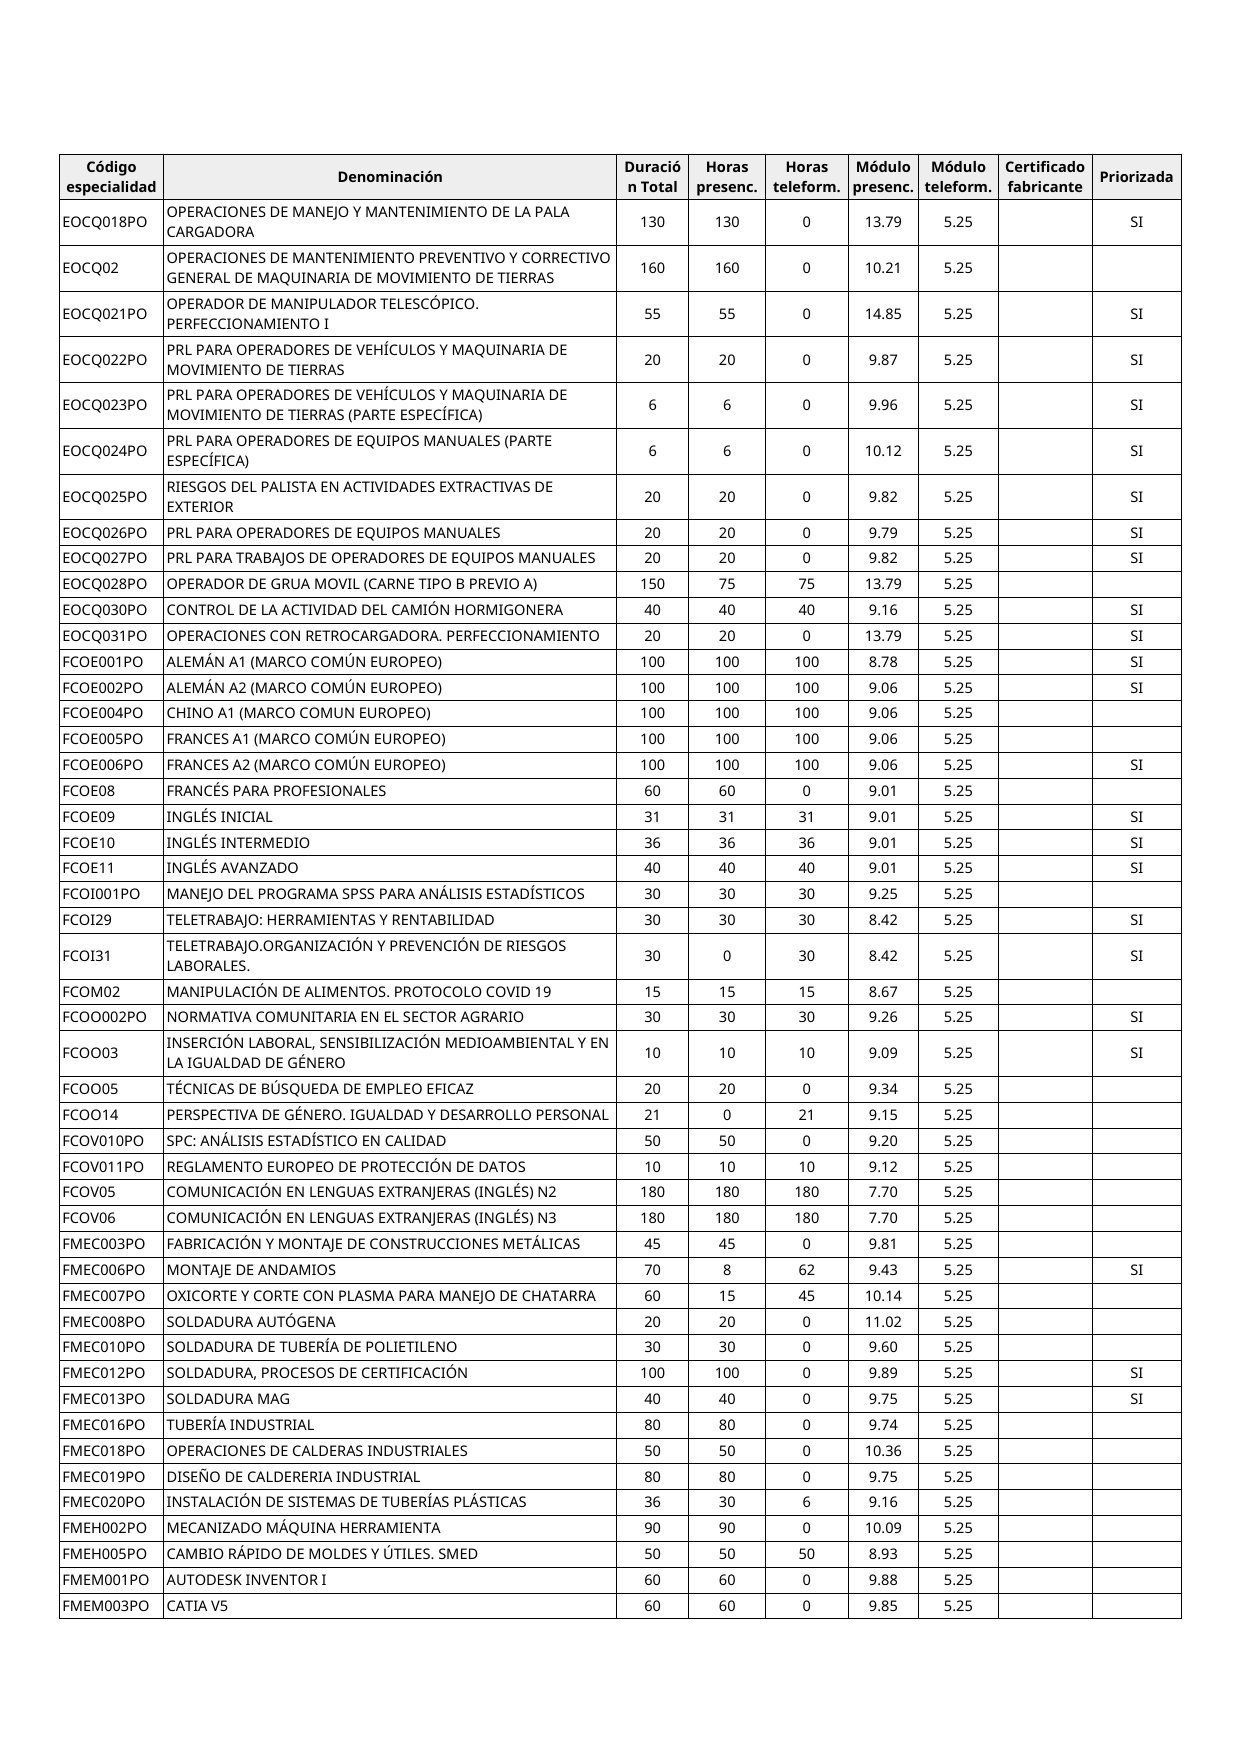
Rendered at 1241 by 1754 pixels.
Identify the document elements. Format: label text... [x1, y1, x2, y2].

table_cell 30 [617, 882, 688, 907]
table_header Horas presenc. [689, 155, 765, 199]
table_cell [1093, 1335, 1181, 1360]
table_cell 100 [766, 650, 848, 674]
table_cell 15 [766, 980, 848, 1004]
table_cell 5,25 [919, 1309, 998, 1334]
table_cell REGLAMENTO EUROPEO DE PROTECCIÓN DE DATOS [164, 1154, 616, 1179]
table_cell 5,25 [919, 727, 998, 752]
table_cell 0 [766, 246, 848, 291]
table_cell 75 [689, 572, 765, 597]
table_cell 80 [689, 1413, 765, 1437]
table_cell FMEC020PO [60, 1490, 163, 1515]
table_cell 5,25 [919, 1335, 998, 1360]
table_cell FABRICACIÓN Y MONTAJE DE CONSTRUCCIONES METÁLICAS [164, 1232, 616, 1257]
table_cell 40 [689, 598, 765, 623]
table_cell 5,25 [919, 1129, 998, 1153]
table_cell FMEC007PO [60, 1284, 163, 1308]
table_cell EOCQ024PO [60, 429, 163, 474]
table_cell 60 [617, 1284, 688, 1308]
table_cell 5,25 [919, 572, 998, 597]
table_cell SOLDADURA DE TUBERÍA DE POLIETILENO [164, 1335, 616, 1360]
table_cell 100 [617, 701, 688, 726]
table_cell 160 [617, 246, 688, 291]
table_cell 13,79 [849, 200, 918, 245]
table_cell [1093, 1284, 1181, 1308]
table_cell 5,25 [919, 980, 998, 1004]
table_cell 8,42 [849, 908, 918, 933]
table_cell [1093, 1129, 1181, 1153]
table_cell 9,15 [849, 1103, 918, 1127]
table_cell 5,25 [919, 383, 998, 428]
table_cell 9,34 [849, 1077, 918, 1102]
table_cell TELETRABAJO: HERRAMIENTAS Y RENTABILIDAD [164, 908, 616, 933]
table_cell [1093, 1180, 1181, 1205]
table_cell [999, 429, 1092, 474]
table_cell 5,25 [919, 292, 998, 336]
table_cell 100 [689, 753, 765, 778]
table_cell [1093, 1413, 1181, 1437]
table_cell PRL PARA OPERADORES DE EQUIPOS MANUALES [164, 520, 616, 545]
table_cell 5,25 [919, 830, 998, 855]
table_cell 9,01 [849, 856, 918, 881]
table_cell 45 [617, 1232, 688, 1257]
table_cell FMEC003PO [60, 1232, 163, 1257]
table_cell [999, 856, 1092, 881]
table_cell 180 [766, 1206, 848, 1231]
table_cell 8,67 [849, 980, 918, 1004]
table_cell FMEH002PO [60, 1516, 163, 1541]
table_cell INSERCIÓN LABORAL, SENSIBILIZACIÓN MEDIOAMBIENTAL Y EN LA IGUALDAD DE GÉNERO [164, 1031, 616, 1076]
table_cell 10 [617, 1154, 688, 1179]
table_cell [999, 1413, 1092, 1437]
table_cell 5,25 [919, 1284, 998, 1308]
table_cell 6 [617, 429, 688, 474]
table_cell 0 [766, 1568, 848, 1592]
table_cell FCOI001PO [60, 882, 163, 907]
table_cell 9,01 [849, 830, 918, 855]
table_cell 55 [689, 292, 765, 336]
table_cell FMEM003PO [60, 1594, 163, 1618]
table_cell 5,25 [919, 1077, 998, 1102]
table_cell 50 [617, 1439, 688, 1463]
table_cell 60 [689, 779, 765, 803]
table_cell 5,25 [919, 1154, 998, 1179]
table_cell 5,25 [919, 1232, 998, 1257]
table_cell [1093, 572, 1181, 597]
table_cell SI [1093, 805, 1181, 829]
table_cell [999, 701, 1092, 726]
table_cell [999, 1180, 1092, 1205]
table_cell 80 [617, 1464, 688, 1489]
table_cell SI [1093, 383, 1181, 428]
table_cell [999, 1258, 1092, 1282]
table_cell 5,25 [919, 675, 998, 700]
table_cell 60 [617, 779, 688, 803]
table_cell 9,01 [849, 805, 918, 829]
table_cell 20 [617, 337, 688, 382]
table_cell 10,21 [849, 246, 918, 291]
table_cell FMEC016PO [60, 1413, 163, 1437]
table_cell FCOI31 [60, 934, 163, 978]
table_cell FCOE09 [60, 805, 163, 829]
table_cell 100 [689, 675, 765, 700]
table_cell [1093, 1103, 1181, 1127]
table_cell 9,75 [849, 1464, 918, 1489]
table_cell SI [1093, 598, 1181, 623]
table_cell 150 [617, 572, 688, 597]
table_cell 31 [689, 805, 765, 829]
table_cell 5,25 [919, 1031, 998, 1076]
table_cell CONTROL DE LA ACTIVIDAD DEL CAMIÓN HORMIGONERA [164, 598, 616, 623]
table_cell 5,25 [919, 598, 998, 623]
table_cell FCOV06 [60, 1206, 163, 1231]
table_cell 0 [766, 475, 848, 519]
table_cell SOLDADURA, PROCESOS DE CERTIFICACIÓN [164, 1361, 616, 1386]
table_cell FCOE001PO [60, 650, 163, 674]
table_header Certificado fabricante [999, 155, 1092, 199]
table_cell SI [1093, 292, 1181, 336]
table_cell 0 [766, 1594, 848, 1618]
table_cell 20 [617, 475, 688, 519]
table_cell 30 [689, 1335, 765, 1360]
table_cell [999, 1284, 1092, 1308]
table_cell [999, 1031, 1092, 1076]
table_cell FCOI29 [60, 908, 163, 933]
table_cell 10 [689, 1031, 765, 1076]
table_cell SOLDADURA AUTÓGENA [164, 1309, 616, 1334]
table_cell 160 [689, 246, 765, 291]
table_header Módulo presenc. [849, 155, 918, 199]
table_cell EOCQ023PO [60, 383, 163, 428]
table_cell 30 [617, 1005, 688, 1030]
table_cell 30 [689, 908, 765, 933]
table_cell 5,25 [919, 882, 998, 907]
table_cell [999, 908, 1092, 933]
table_cell SI [1093, 830, 1181, 855]
table_cell 0 [766, 292, 848, 336]
table_cell FMEC010PO [60, 1335, 163, 1360]
table_cell 8,78 [849, 650, 918, 674]
table_cell 13,79 [849, 572, 918, 597]
table_cell SPC: ANÁLISIS ESTADÍSTICO EN CALIDAD [164, 1129, 616, 1153]
table_cell [999, 546, 1092, 571]
table_cell EOCQ018PO [60, 200, 163, 245]
table_cell SI [1093, 1005, 1181, 1030]
table_cell 6 [689, 383, 765, 428]
table_cell 11,02 [849, 1309, 918, 1334]
table_cell [999, 1206, 1092, 1231]
table_cell 10,36 [849, 1439, 918, 1463]
table_cell 9,06 [849, 675, 918, 700]
table_cell 40 [617, 598, 688, 623]
table_cell [1093, 1594, 1181, 1618]
table_cell 0 [766, 624, 848, 648]
table_cell FCOV011PO [60, 1154, 163, 1179]
table_cell 9,25 [849, 882, 918, 907]
table_cell 8,42 [849, 934, 918, 978]
table_cell 9,60 [849, 1335, 918, 1360]
table_cell 0 [766, 429, 848, 474]
table_cell [999, 1154, 1092, 1179]
table_cell 5,25 [919, 1361, 998, 1386]
table_cell FRANCES A2 (MARCO COMÚN EUROPEO) [164, 753, 616, 778]
table_cell 5,25 [919, 856, 998, 881]
table_cell 100 [689, 727, 765, 752]
table_cell 0 [766, 1129, 848, 1153]
table_header Priorizada [1093, 155, 1181, 199]
table_cell 5,25 [919, 1464, 998, 1489]
table_cell COMUNICACIÓN EN LENGUAS EXTRANJERAS (INGLÉS) N3 [164, 1206, 616, 1231]
table_cell [999, 1232, 1092, 1257]
table_cell 9,06 [849, 727, 918, 752]
table_cell FCOM02 [60, 980, 163, 1004]
table_cell CHINO A1 (MARCO COMUN EUROPEO) [164, 701, 616, 726]
table_cell 0 [766, 546, 848, 571]
table_cell FRANCES A1 (MARCO COMÚN EUROPEO) [164, 727, 616, 752]
table_cell FMEC008PO [60, 1309, 163, 1334]
table_cell MANIPULACIÓN DE ALIMENTOS. PROTOCOLO COVID 19 [164, 980, 616, 1004]
table_cell 0 [766, 337, 848, 382]
table_cell FCOE004PO [60, 701, 163, 726]
table_cell 5,25 [919, 1439, 998, 1463]
table_cell OPERACIONES DE CALDERAS INDUSTRIALES [164, 1439, 616, 1463]
table_cell 50 [689, 1439, 765, 1463]
table_cell [1093, 1077, 1181, 1102]
table_cell MECANIZADO MÁQUINA HERRAMIENTA [164, 1516, 616, 1541]
table_cell 21 [766, 1103, 848, 1127]
table_cell 7,70 [849, 1206, 918, 1231]
table_cell 55 [617, 292, 688, 336]
table_cell 15 [689, 1284, 765, 1308]
table_cell 5,25 [919, 200, 998, 245]
table_cell 20 [617, 520, 688, 545]
table_cell 5,25 [919, 753, 998, 778]
table_cell INGLÉS INTERMEDIO [164, 830, 616, 855]
table_cell 9,16 [849, 1490, 918, 1515]
table_cell [999, 650, 1092, 674]
table_cell 30 [766, 882, 848, 907]
table_cell [999, 779, 1092, 803]
table_cell 13,79 [849, 624, 918, 648]
table_cell 9,74 [849, 1413, 918, 1437]
table_cell 50 [766, 1542, 848, 1567]
table_cell FCOO002PO [60, 1005, 163, 1030]
table_cell 5,25 [919, 934, 998, 978]
table_cell EOCQ02 [60, 246, 163, 291]
table_cell OPERADOR DE MANIPULADOR TELESCÓPICO. PERFECCIONAMIENTO I [164, 292, 616, 336]
table_header Horas teleform. [766, 155, 848, 199]
table_cell 180 [617, 1206, 688, 1231]
table_cell SI [1093, 1387, 1181, 1412]
table_cell [999, 675, 1092, 700]
table_cell PERSPECTIVA DE GÉNERO. IGUALDAD Y DESARROLLO PERSONAL [164, 1103, 616, 1127]
table_cell 15 [617, 980, 688, 1004]
table_cell [999, 246, 1092, 291]
table_cell 20 [689, 520, 765, 545]
table_cell 50 [617, 1129, 688, 1153]
table_cell 9,26 [849, 1005, 918, 1030]
table_cell 9,96 [849, 383, 918, 428]
table_cell 9,01 [849, 779, 918, 803]
table_cell 0 [766, 1309, 848, 1334]
table_cell 36 [617, 830, 688, 855]
table_cell FCOV05 [60, 1180, 163, 1205]
table_cell 31 [766, 805, 848, 829]
table_cell 5,25 [919, 1005, 998, 1030]
table_cell 40 [617, 1387, 688, 1412]
table_cell 21 [617, 1103, 688, 1127]
table_cell EOCQ027PO [60, 546, 163, 571]
table_cell 90 [617, 1516, 688, 1541]
table_cell 9,82 [849, 546, 918, 571]
table_cell SI [1093, 546, 1181, 571]
table_cell 30 [766, 934, 848, 978]
table_cell 0 [766, 1232, 848, 1257]
table_cell 9,20 [849, 1129, 918, 1153]
table_cell FCOE002PO [60, 675, 163, 700]
table_cell INGLÉS AVANZADO [164, 856, 616, 881]
table_cell [999, 572, 1092, 597]
table_cell 9,82 [849, 475, 918, 519]
table_cell TUBERÍA INDUSTRIAL [164, 1413, 616, 1437]
table_cell [1093, 701, 1181, 726]
table_cell [999, 1129, 1092, 1153]
table_cell EOCQ028PO [60, 572, 163, 597]
table_cell OPERACIONES DE MANTENIMIENTO PREVENTIVO Y CORRECTIVO GENERAL DE MAQUINARIA DE MOVIMIENTO DE TIERRAS [164, 246, 616, 291]
table_cell 100 [617, 727, 688, 752]
table_cell 100 [617, 1361, 688, 1386]
table_cell 30 [689, 1005, 765, 1030]
table_cell [999, 1005, 1092, 1030]
table_cell [999, 1490, 1092, 1515]
table_cell 6 [766, 1490, 848, 1515]
table_cell SI [1093, 1361, 1181, 1386]
table_cell 45 [689, 1232, 765, 1257]
table_cell 0 [766, 1077, 848, 1102]
table_cell FCOO05 [60, 1077, 163, 1102]
table_cell INSTALACIÓN DE SISTEMAS DE TUBERÍAS PLÁSTICAS [164, 1490, 616, 1515]
table_cell 5,25 [919, 650, 998, 674]
table_cell SI [1093, 429, 1181, 474]
table_cell [999, 292, 1092, 336]
table_cell 20 [689, 1309, 765, 1334]
table_cell EOCQ030PO [60, 598, 163, 623]
table_cell SI [1093, 1031, 1181, 1076]
table_cell [999, 1077, 1092, 1102]
table_cell [1093, 1490, 1181, 1515]
table_cell [999, 753, 1092, 778]
table_cell 6 [689, 429, 765, 474]
table_cell 36 [617, 1490, 688, 1515]
table_cell PRL PARA OPERADORES DE EQUIPOS MANUALES (PARTE ESPECÍFICA) [164, 429, 616, 474]
table_cell AUTODESK INVENTOR I [164, 1568, 616, 1592]
table_cell 40 [689, 856, 765, 881]
table_cell 5,25 [919, 1206, 998, 1231]
table_cell 20 [617, 1309, 688, 1334]
table_cell [1093, 1568, 1181, 1592]
table_cell [1093, 1309, 1181, 1334]
table_cell 30 [617, 1335, 688, 1360]
table_cell EOCQ021PO [60, 292, 163, 336]
table_cell [999, 1309, 1092, 1334]
table_cell [999, 882, 1092, 907]
table_cell ALEMÁN A2 (MARCO COMÚN EUROPEO) [164, 675, 616, 700]
table_cell 14,85 [849, 292, 918, 336]
table_cell 60 [617, 1568, 688, 1592]
table_cell 5,25 [919, 1413, 998, 1437]
table_cell SI [1093, 337, 1181, 382]
table_cell 5,25 [919, 701, 998, 726]
table_cell SI [1093, 200, 1181, 245]
table_cell 30 [689, 882, 765, 907]
table_cell 5,25 [919, 337, 998, 382]
table_cell 9,06 [849, 701, 918, 726]
table_cell 10 [766, 1154, 848, 1179]
table_cell 60 [689, 1594, 765, 1618]
table_cell 40 [766, 598, 848, 623]
table_cell FCOE006PO [60, 753, 163, 778]
table_cell 8 [689, 1258, 765, 1282]
table_cell 9,75 [849, 1387, 918, 1412]
table_cell 9,85 [849, 1594, 918, 1618]
table_cell [999, 383, 1092, 428]
table_cell 10 [689, 1154, 765, 1179]
table_cell [999, 200, 1092, 245]
table_cell [1093, 727, 1181, 752]
table_cell PRL PARA TRABAJOS DE OPERADORES DE EQUIPOS MANUALES [164, 546, 616, 571]
table_cell PRL PARA OPERADORES DE VEHÍCULOS Y MAQUINARIA DE MOVIMIENTO DE TIERRAS [164, 337, 616, 382]
table_cell 0 [766, 1413, 848, 1437]
table_cell 100 [689, 701, 765, 726]
table_cell 9,12 [849, 1154, 918, 1179]
table_cell 180 [617, 1180, 688, 1205]
table_cell 10,12 [849, 429, 918, 474]
table_cell 5,25 [919, 805, 998, 829]
table_cell 0 [766, 779, 848, 803]
table_cell 40 [689, 1387, 765, 1412]
table_cell 100 [689, 650, 765, 674]
table_cell 10 [766, 1031, 848, 1076]
table_cell [1093, 779, 1181, 803]
table_cell SI [1093, 624, 1181, 648]
table_cell FMEH005PO [60, 1542, 163, 1567]
table_cell CATIA V5 [164, 1594, 616, 1618]
table_cell SI [1093, 520, 1181, 545]
table_cell 180 [689, 1180, 765, 1205]
table_cell 90 [689, 1516, 765, 1541]
table_cell [999, 1568, 1092, 1592]
table_cell 40 [617, 856, 688, 881]
table_cell FMEC013PO [60, 1387, 163, 1412]
table_cell 60 [617, 1594, 688, 1618]
table_cell 9,09 [849, 1031, 918, 1076]
table_cell OXICORTE Y CORTE CON PLASMA PARA MANEJO DE CHATARRA [164, 1284, 616, 1308]
table_cell 130 [617, 200, 688, 245]
table_cell FCOO03 [60, 1031, 163, 1076]
table_cell FMEC006PO [60, 1258, 163, 1282]
table_cell EOCQ022PO [60, 337, 163, 382]
table_cell 9,89 [849, 1361, 918, 1386]
table_cell [1093, 1439, 1181, 1463]
table_cell [1093, 882, 1181, 907]
table_cell [999, 1335, 1092, 1360]
table_cell [1093, 1542, 1181, 1567]
table_cell FCOO14 [60, 1103, 163, 1127]
table_cell PRL PARA OPERADORES DE VEHÍCULOS Y MAQUINARIA DE MOVIMIENTO DE TIERRAS (PARTE ESPECÍFICA) [164, 383, 616, 428]
table_cell [999, 1464, 1092, 1489]
table_cell 0 [766, 1464, 848, 1489]
table_cell 5,25 [919, 429, 998, 474]
table_cell 9,81 [849, 1232, 918, 1257]
table_cell SOLDADURA MAG [164, 1387, 616, 1412]
table_cell SI [1093, 650, 1181, 674]
table_cell FMEM001PO [60, 1568, 163, 1592]
table_cell [999, 1594, 1092, 1618]
table_cell 30 [766, 908, 848, 933]
table_cell 0 [689, 934, 765, 978]
table_cell [999, 598, 1092, 623]
table_cell 20 [617, 546, 688, 571]
table_cell SI [1093, 675, 1181, 700]
table_cell [999, 1103, 1092, 1127]
table_cell 36 [766, 830, 848, 855]
table_header Código especialidad [60, 155, 163, 199]
table_cell 80 [617, 1413, 688, 1437]
table_cell 130 [689, 200, 765, 245]
table_cell 0 [766, 1361, 848, 1386]
table_cell [999, 337, 1092, 382]
table_cell [999, 727, 1092, 752]
table_cell 0 [689, 1103, 765, 1127]
table_cell 100 [766, 701, 848, 726]
table_cell 100 [766, 675, 848, 700]
table_cell 180 [689, 1206, 765, 1231]
table_cell 50 [689, 1542, 765, 1567]
table_cell [999, 475, 1092, 519]
table_cell 5,25 [919, 1490, 998, 1515]
table_cell TELETRABAJO.ORGANIZACIÓN Y PREVENCIÓN DE RIESGOS LABORALES. [164, 934, 616, 978]
table_cell EOCQ031PO [60, 624, 163, 648]
table_cell 5,25 [919, 1568, 998, 1592]
table_header Módulo teleform. [919, 155, 998, 199]
table_cell [1093, 1206, 1181, 1231]
table_cell 0 [766, 520, 848, 545]
table_cell 9,79 [849, 520, 918, 545]
table_cell 5,25 [919, 1103, 998, 1127]
table_cell ALEMÁN A1 (MARCO COMÚN EUROPEO) [164, 650, 616, 674]
table_cell 10 [617, 1031, 688, 1076]
table_cell 100 [766, 727, 848, 752]
table_cell 0 [766, 383, 848, 428]
table_cell 10,09 [849, 1516, 918, 1541]
table_cell [999, 1387, 1092, 1412]
table_cell 5,25 [919, 475, 998, 519]
table_cell CAMBIO RÁPIDO DE MOLDES Y ÚTILES. SMED [164, 1542, 616, 1567]
table_cell [999, 1516, 1092, 1541]
table_cell 9,43 [849, 1258, 918, 1282]
table_cell 20 [689, 1077, 765, 1102]
table_cell [1093, 1154, 1181, 1179]
table_cell SI [1093, 934, 1181, 978]
table_cell 0 [766, 200, 848, 245]
table_cell 0 [766, 1387, 848, 1412]
table_cell 30 [689, 1490, 765, 1515]
table_cell 0 [766, 1439, 848, 1463]
table_cell [999, 980, 1092, 1004]
table_cell 5,25 [919, 546, 998, 571]
table_cell EOCQ026PO [60, 520, 163, 545]
table_cell 50 [617, 1542, 688, 1567]
table_cell [999, 934, 1092, 978]
table_cell 100 [689, 1361, 765, 1386]
table_cell [999, 1361, 1092, 1386]
table_cell 75 [766, 572, 848, 597]
table_cell SI [1093, 753, 1181, 778]
table_header Duración Total [617, 155, 688, 199]
table_cell 30 [617, 908, 688, 933]
table_cell 0 [766, 1335, 848, 1360]
table_cell 6 [617, 383, 688, 428]
table_cell OPERACIONES CON RETROCARGADORA. PERFECCIONAMIENTO [164, 624, 616, 648]
table_cell 9,88 [849, 1568, 918, 1592]
table_cell 100 [617, 753, 688, 778]
table_cell 5,25 [919, 1516, 998, 1541]
table_cell 30 [766, 1005, 848, 1030]
table_cell 5,25 [919, 1542, 998, 1567]
table_cell FRANCÉS PARA PROFESIONALES [164, 779, 616, 803]
table_cell [1093, 980, 1181, 1004]
table_cell FMEC018PO [60, 1439, 163, 1463]
table_cell [1093, 1232, 1181, 1257]
table_cell NORMATIVA COMUNITARIA EN EL SECTOR AGRARIO [164, 1005, 616, 1030]
table_cell COMUNICACIÓN EN LENGUAS EXTRANJERAS (INGLÉS) N2 [164, 1180, 616, 1205]
table_cell 31 [617, 805, 688, 829]
table_cell 180 [766, 1180, 848, 1205]
table_cell SI [1093, 1258, 1181, 1282]
table_cell 20 [617, 1077, 688, 1102]
table_cell 20 [689, 337, 765, 382]
table_cell SI [1093, 908, 1181, 933]
table_cell 62 [766, 1258, 848, 1282]
table_cell 10,14 [849, 1284, 918, 1308]
table_cell [999, 624, 1092, 648]
table_cell 5,25 [919, 1387, 998, 1412]
table_cell DISEÑO DE CALDERERIA INDUSTRIAL [164, 1464, 616, 1489]
table_cell 20 [689, 546, 765, 571]
table_cell 100 [617, 650, 688, 674]
table_cell 9,87 [849, 337, 918, 382]
table_cell 60 [689, 1568, 765, 1592]
table_cell [999, 1542, 1092, 1567]
table_cell [999, 520, 1092, 545]
table_cell SI [1093, 475, 1181, 519]
table_cell FCOE11 [60, 856, 163, 881]
table_cell RIESGOS DEL PALISTA EN ACTIVIDADES EXTRACTIVAS DE EXTERIOR [164, 475, 616, 519]
table_cell FMEC019PO [60, 1464, 163, 1489]
table_cell FCOE10 [60, 830, 163, 855]
table_cell 5,25 [919, 624, 998, 648]
table_cell INGLÉS INICIAL [164, 805, 616, 829]
table_cell [1093, 1464, 1181, 1489]
table_cell 5,25 [919, 1180, 998, 1205]
table_cell 5,25 [919, 1258, 998, 1282]
table_cell 15 [689, 980, 765, 1004]
table_cell [1093, 1516, 1181, 1541]
table_cell TÉCNICAS DE BÚSQUEDA DE EMPLEO EFICAZ [164, 1077, 616, 1102]
table_cell 100 [617, 675, 688, 700]
table_cell [999, 1439, 1092, 1463]
table_cell 80 [689, 1464, 765, 1489]
table_cell 20 [617, 624, 688, 648]
table_cell 7,70 [849, 1180, 918, 1205]
table_cell 9,06 [849, 753, 918, 778]
table_cell FMEC012PO [60, 1361, 163, 1386]
table_cell FCOE08 [60, 779, 163, 803]
table_cell 100 [766, 753, 848, 778]
table_cell FCOV010PO [60, 1129, 163, 1153]
table_cell 5,25 [919, 908, 998, 933]
table_cell 5,25 [919, 520, 998, 545]
table_cell 0 [766, 1516, 848, 1541]
table_cell 36 [689, 830, 765, 855]
table_cell 20 [689, 624, 765, 648]
table_cell 50 [689, 1129, 765, 1153]
table_cell 40 [766, 856, 848, 881]
table_cell 45 [766, 1284, 848, 1308]
table_header Denominación [164, 155, 616, 199]
table_cell [1093, 246, 1181, 291]
table_cell 9,16 [849, 598, 918, 623]
table_cell 20 [689, 475, 765, 519]
table_cell 5,25 [919, 1594, 998, 1618]
table_cell OPERACIONES DE MANEJO Y MANTENIMIENTO DE LA PALA CARGADORA [164, 200, 616, 245]
table_cell 70 [617, 1258, 688, 1282]
table_cell 8,93 [849, 1542, 918, 1567]
table_cell [999, 805, 1092, 829]
table_cell SI [1093, 856, 1181, 881]
table_cell OPERADOR DE GRUA MOVIL (CARNE TIPO B PREVIO A) [164, 572, 616, 597]
table_cell MANEJO DEL PROGRAMA SPSS PARA ANÁLISIS ESTADÍSTICOS [164, 882, 616, 907]
table_cell 30 [617, 934, 688, 978]
table_cell FCOE005PO [60, 727, 163, 752]
table_cell 5,25 [919, 779, 998, 803]
table_cell EOCQ025PO [60, 475, 163, 519]
table_cell [999, 830, 1092, 855]
table_cell MONTAJE DE ANDAMIOS [164, 1258, 616, 1282]
table_cell 5,25 [919, 246, 998, 291]
